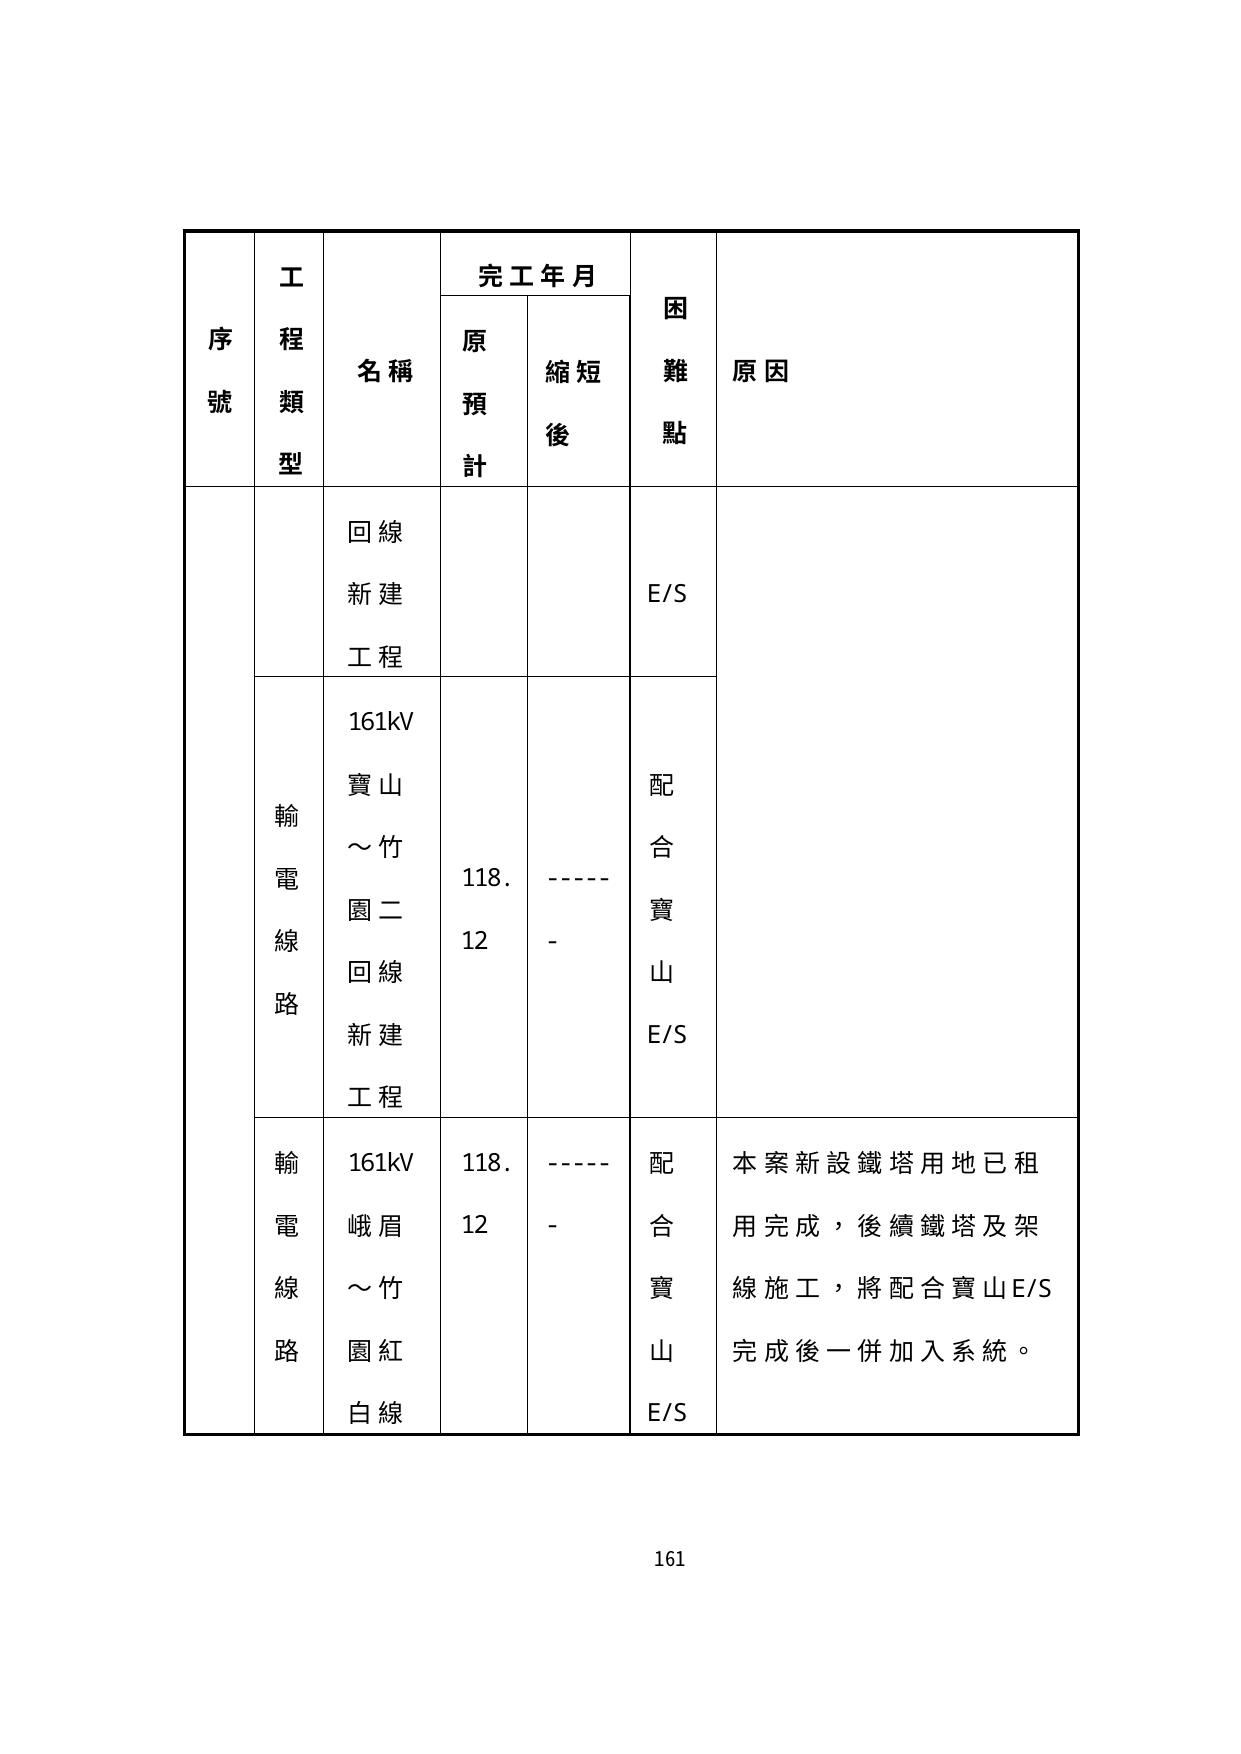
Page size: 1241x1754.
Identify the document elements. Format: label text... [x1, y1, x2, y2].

table_cell 118.12 [441, 1118, 527, 1432]
table_cell 回線新建工程 [324, 487, 440, 676]
table_cell [441, 487, 527, 676]
table_cell E/S [631, 487, 716, 676]
table_cell 本案新設鐵塔用地已租用完成，後續鐵塔及架線施工，將配合寶山E/S完成後一併加入系統。 [717, 1118, 1077, 1432]
table_cell 原預計 [441, 296, 527, 486]
table_cell 161kV峨眉～竹園紅白線 [324, 1118, 440, 1432]
table_header 困難點 [631, 233, 716, 486]
table_cell 配合寶山E/S [631, 677, 716, 1117]
table_header 名稱 [324, 233, 440, 486]
table_cell 161kV寶山～竹園二回線新建工程 [324, 677, 440, 1117]
table_header 原因 [717, 233, 1077, 486]
table_cell [186, 487, 254, 1432]
table_cell 輸電線路 [255, 1118, 323, 1432]
table_cell 配合寶山E/S [631, 1118, 716, 1432]
table_header 完工年月 [441, 233, 630, 295]
table_cell ------ [528, 487, 629, 676]
table_cell [255, 487, 323, 676]
table_cell ------ [528, 1118, 629, 1432]
table_cell ------ [528, 677, 629, 1117]
table_cell 縮短後 [528, 296, 629, 486]
table_cell 輸電線路 [255, 677, 323, 1117]
table_header 序號 [186, 233, 254, 486]
table_header 工程類型 [255, 233, 323, 486]
table_cell 118.12 [441, 677, 527, 1117]
table_cell [717, 487, 1077, 1117]
